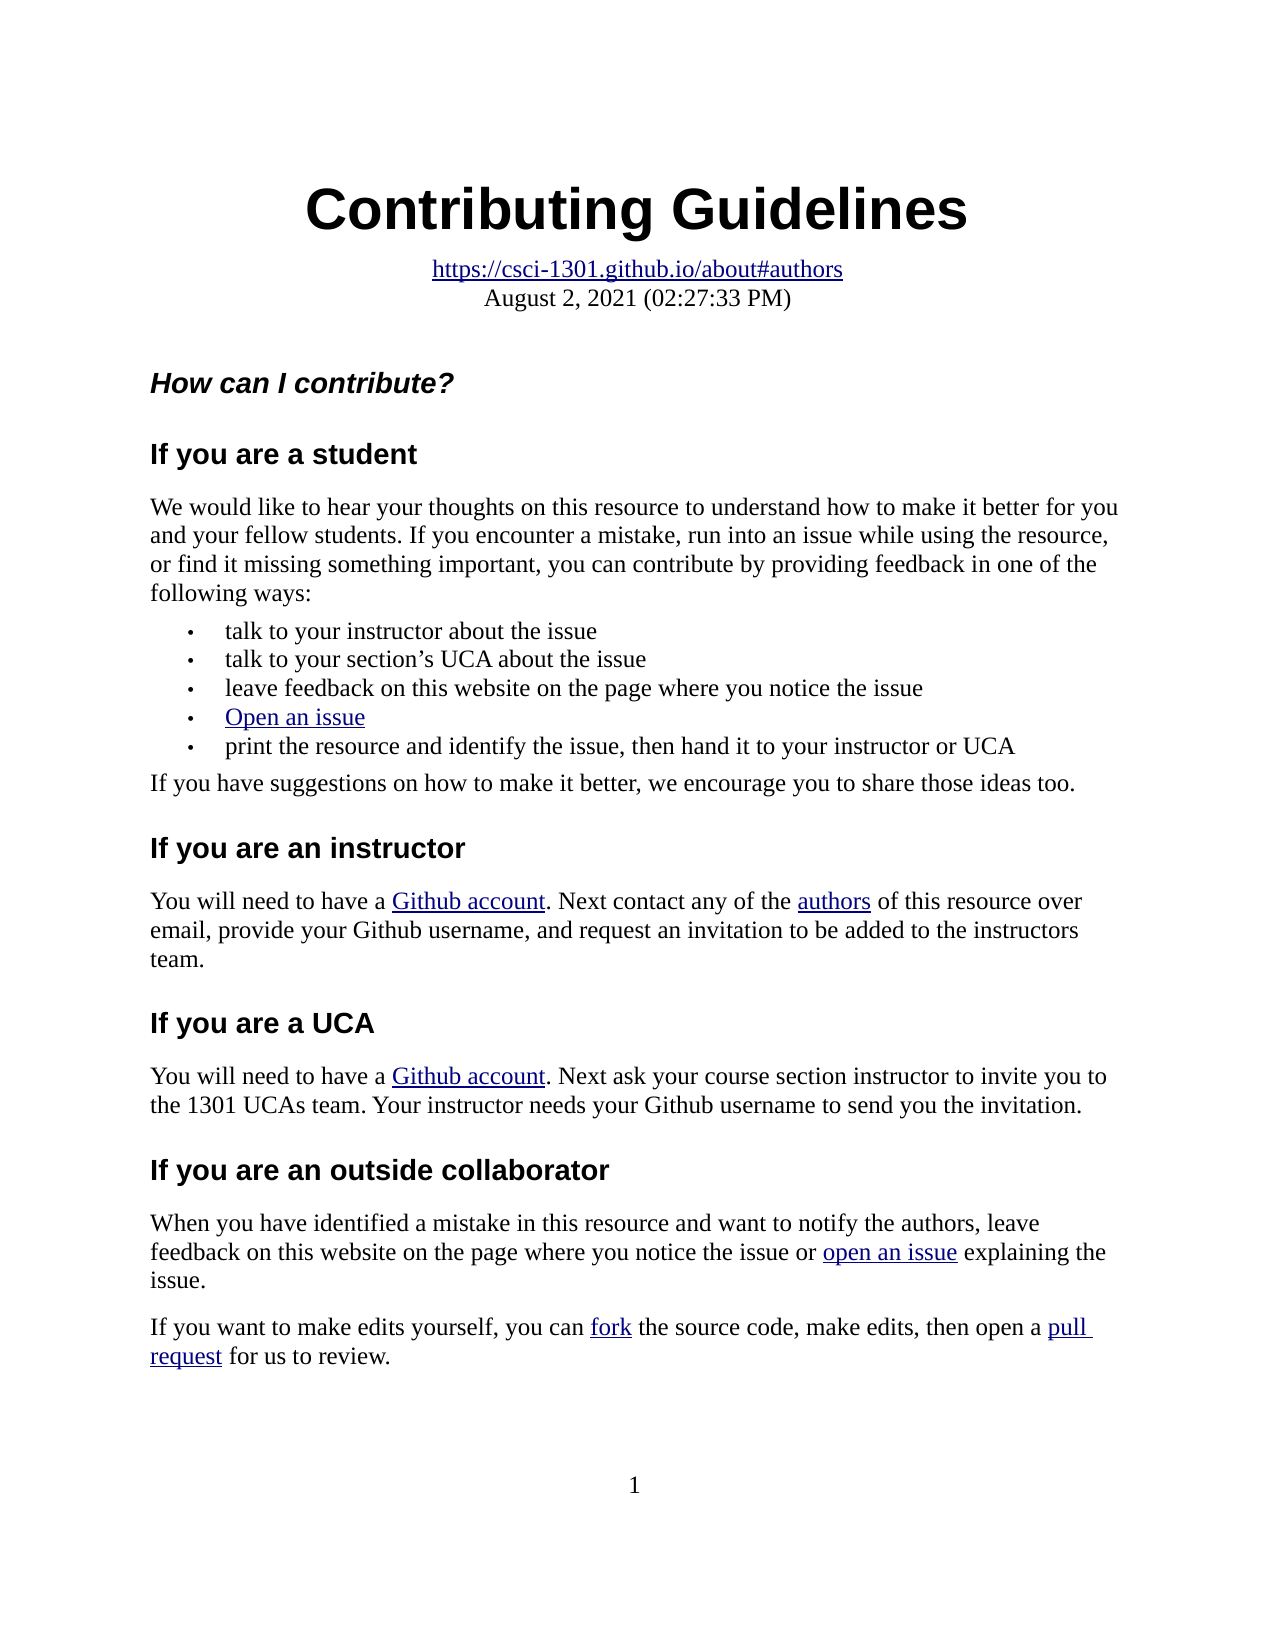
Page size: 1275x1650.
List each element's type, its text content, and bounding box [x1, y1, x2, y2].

text We would like to hear your thoughts on this resource to understand how to make it better for you and your fellow students. If you encounter a mistake, run into an issue while using the resource, or find it missing something important, you can contribute by providing feedback in one of the following ways: [150, 492, 1125, 607]
list Open an issue [187, 702, 1125, 731]
subtitle If you are an outside collaborator [150, 1153, 1125, 1186]
subtitle If you are a student [150, 437, 1125, 470]
subtitle How can I contribute? [150, 366, 1125, 399]
subtitle If you are an instructor [150, 831, 1125, 865]
text If you have suggestions on how to make it better, we encourage you to share those ideas too. [150, 768, 1125, 797]
list print the resource and identify the issue, then hand it to your instructor or UCA [187, 731, 1125, 759]
text When you have identified a mistake in this resource and want to notify the authors, leave feedback on this website on the page where you notice the issue or open an issue explaining the issue. [150, 1208, 1125, 1294]
list talk to your section’s UCA about the issue [187, 644, 1125, 673]
text https://csci-1301.github.io/about#authors [150, 254, 1125, 283]
list talk to your instructor about the issue [187, 616, 1125, 644]
text If you want to make edits yourself, you can fork the source code, make edits, then open a pull request for us to review. [150, 1312, 1125, 1369]
text You will need to have a Github account. Next ask your course section instructor to invite you to the 1301 UCAs team. Your instructor needs your Github username to send you the invitation. [150, 1061, 1125, 1119]
list leave feedback on this website on the page where you notice the issue [187, 673, 1125, 702]
title Contributing Guidelines [150, 175, 1125, 242]
subtitle If you are a UCA [150, 1006, 1125, 1040]
text You will need to have a Github account. Next contact any of the authors of this resource over email, provide your Github username, and request an invitation to be added to the instructors team. [150, 886, 1125, 972]
text August 2, 2021 (02:27:33 PM) [150, 283, 1125, 312]
